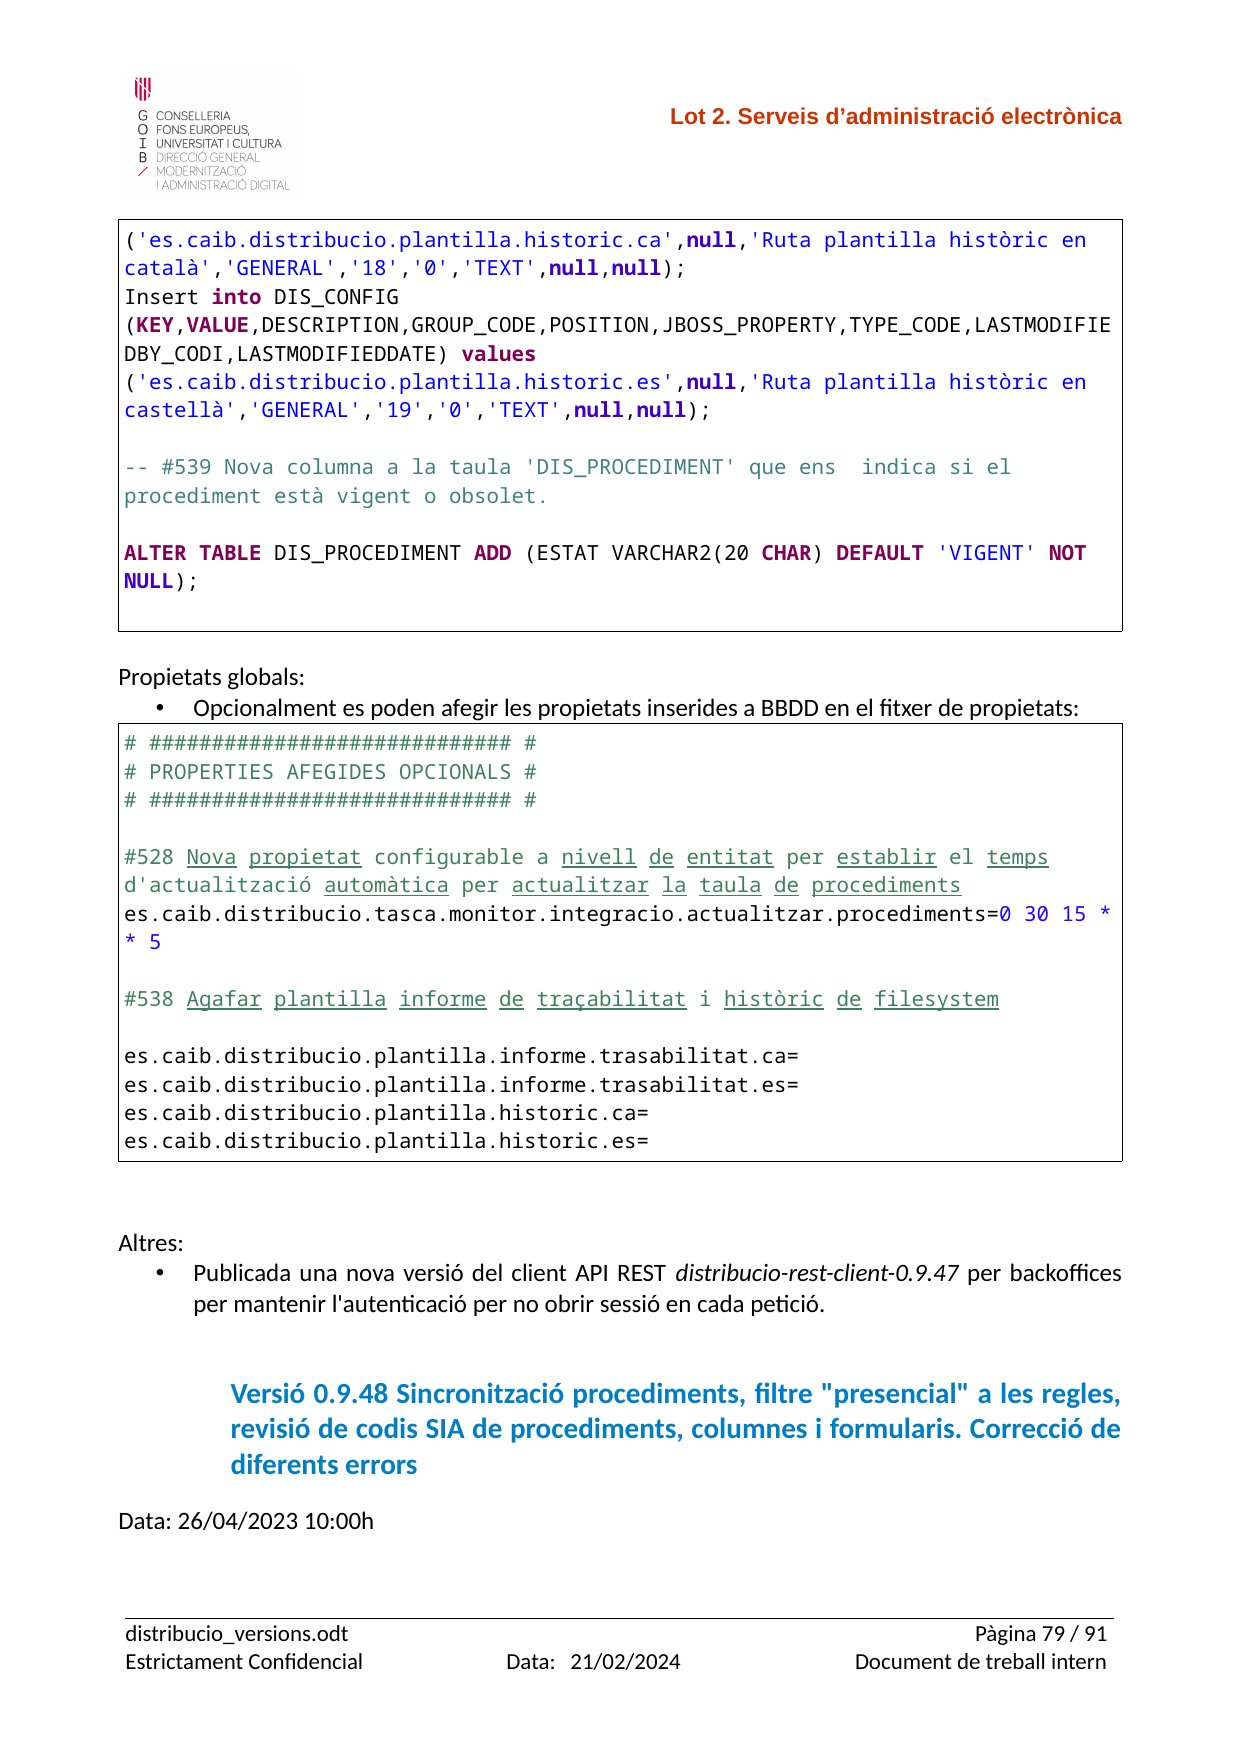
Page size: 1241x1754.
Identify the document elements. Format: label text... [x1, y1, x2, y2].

list Opcionalment es poden afegir les propietats inserides a BBDD en el fitxer de propietats: [156, 692, 1122, 723]
picture [126, 70, 299, 197]
subtitle Versió 0.9.48 Sincronització procediments, filtre "presencial" a les regles, revisió de codis SIA de procediments, columnes i formularis. Correcció de diferents errors [153, 1375, 1122, 1482]
table_header ('es.caib.distribucio.plantilla.historic.ca',null,'Ruta plantilla històric en català','GENERAL','18','0','TEXT',null,null); Insert into DIS_CONFIG (KEY,VALUE,DESCRIPTION,GROUP_CODE,POSITION,JBOSS_PROPERTY,TYPE_CODE,LASTMODIFIEDBY_CODI,LASTMODIFIEDDATE) values ('es.caib.distribucio.plantilla.historic.es',null,'Ruta plantilla històric en castellà','GENERAL','19','0','TEXT',null,null); -- #539 Nova columna a la taula 'DIS_PROCEDIMENT' que ens indica si el procediment està vigent o obsolet. ALTER TABLE DIS_PROCEDIMENT ADD (ESTAT VARCHAR2(20 CHAR) DEFAULT 'VIGENT' NOT NULL); [119, 220, 1122, 631]
list Publicada una nova versió del client API REST distribucio-rest-client-0.9.47 per backoffices per mantenir l'autenticació per no obrir sessió en cada petició. [156, 1257, 1122, 1318]
text Data: 26/04/2023 10:00h [118, 1505, 1122, 1536]
text Propietats globals: [118, 662, 1122, 692]
table_header # ############################# # # PROPERTIES AFEGIDES OPCIONALS # # ############################# # #528 Nova propietat configurable a nivell de entitat per establir el temps d'actualització automàtica per actualitzar la taula de procediments es.caib.distribucio.tasca.monitor.integracio.actualitzar.procediments=0 30 15 * * 5 #538 Agafar plantilla informe de traçabilitat i històric de filesystem es.caib.distribucio.plantilla.informe.trasabilitat.ca= es.caib.distribucio.plantilla.informe.trasabilitat.es= es.caib.distribucio.plantilla.historic.ca= es.caib.distribucio.plantilla.historic.es= [119, 724, 1122, 1161]
text Altres: [118, 1227, 1122, 1257]
